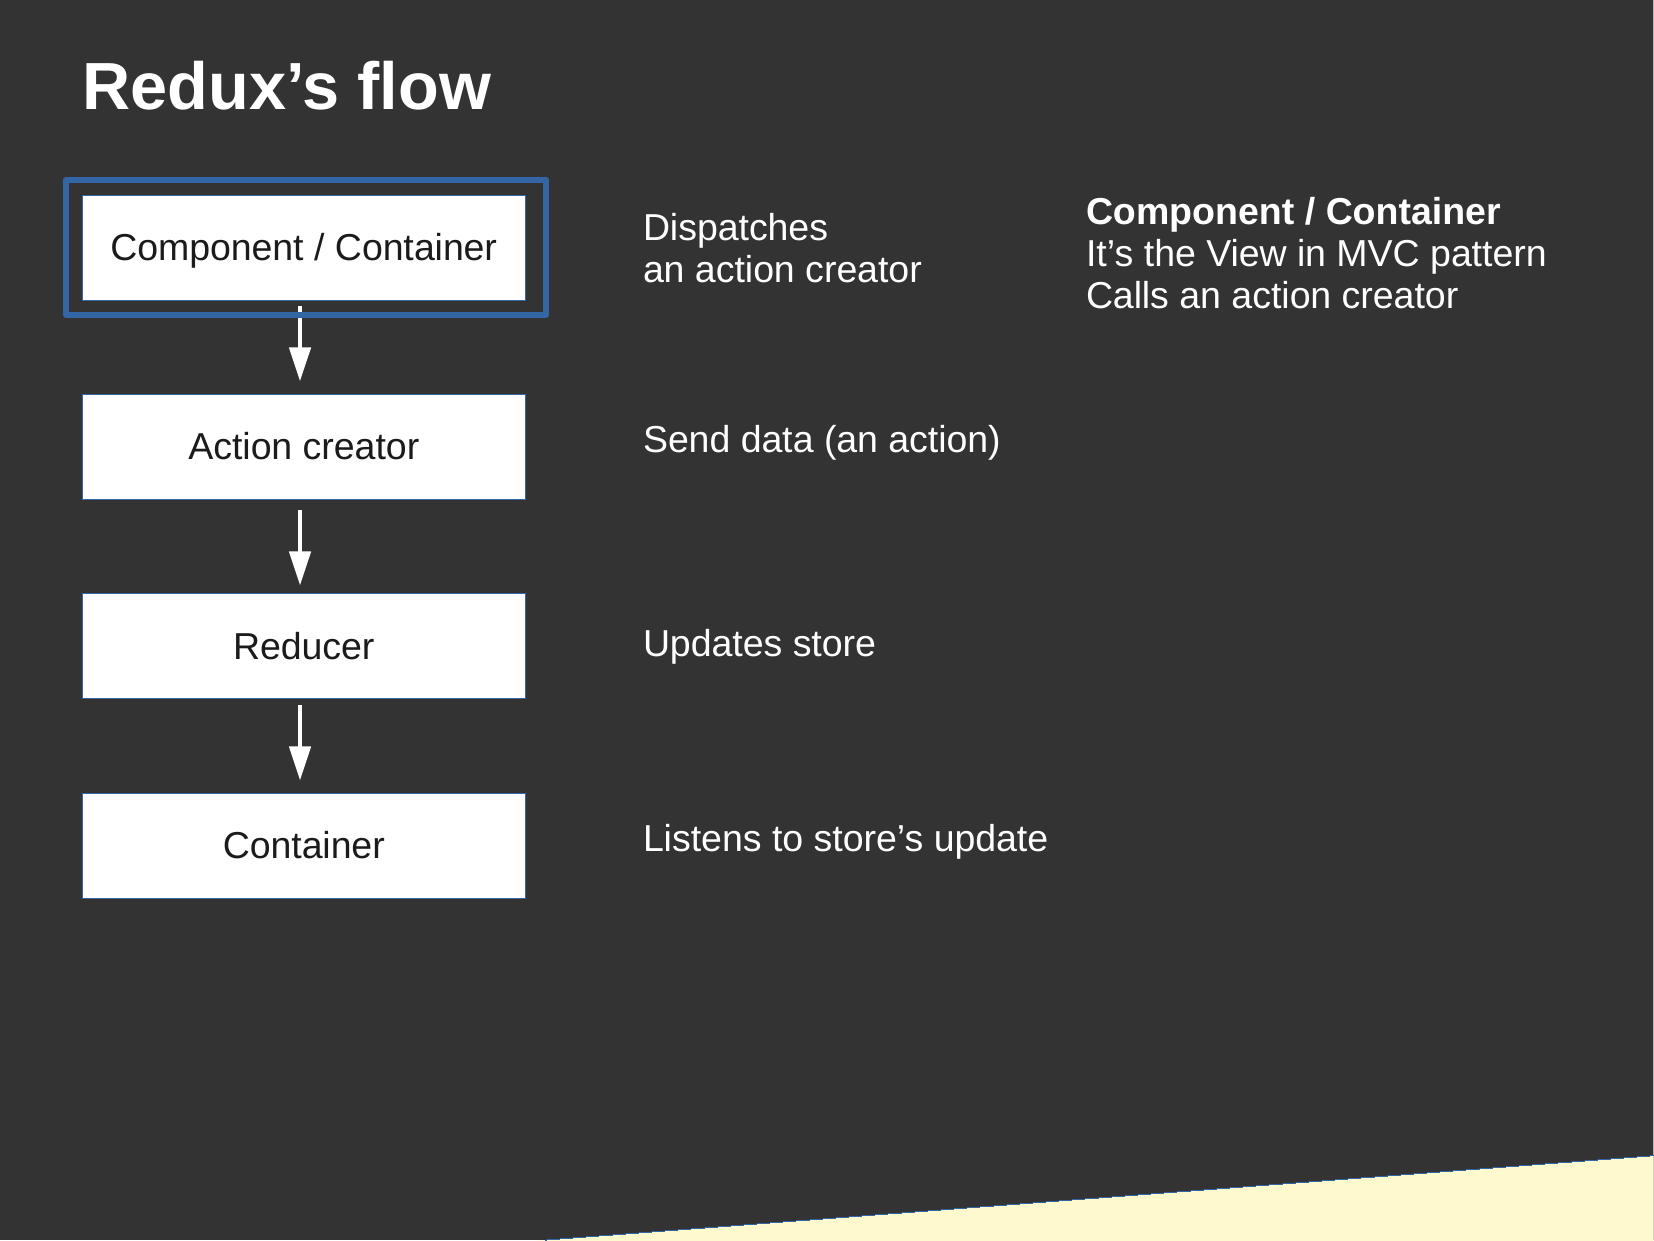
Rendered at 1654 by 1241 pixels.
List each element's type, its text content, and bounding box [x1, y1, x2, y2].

text_box Send data (an action) [628, 411, 1184, 472]
title Redux’s flow [82, 49, 571, 125]
text_box Action creator [82, 394, 526, 500]
text_box Reducer [82, 593, 526, 699]
text_box Updates store [628, 615, 1184, 676]
text_box Dispatches an action creator [628, 198, 1021, 298]
text_box Listens to store’s update [628, 810, 1184, 871]
text_box [533, 1155, 1654, 1241]
text_box Component / Container It’s the View in MVC pattern Calls an action creator [1071, 183, 1627, 325]
text_box [65, 180, 546, 316]
text_box Container [82, 793, 526, 899]
